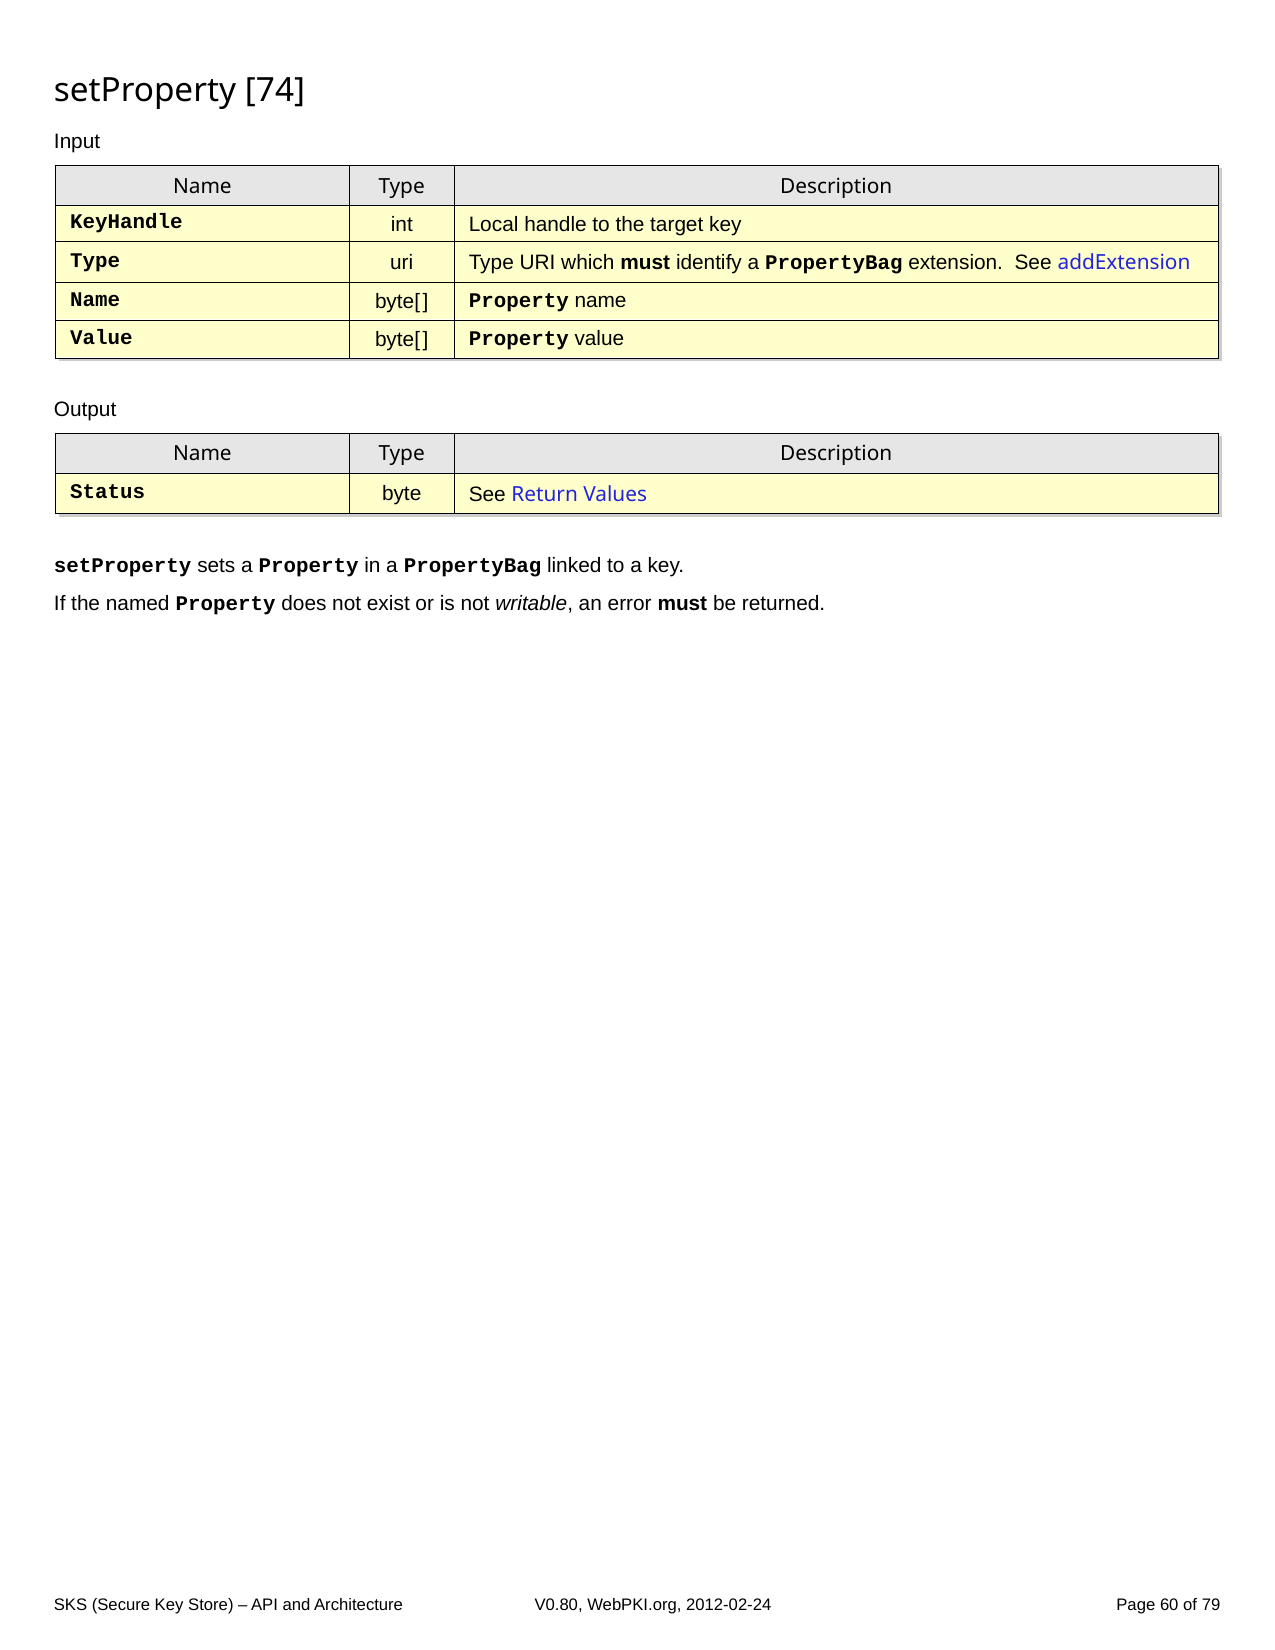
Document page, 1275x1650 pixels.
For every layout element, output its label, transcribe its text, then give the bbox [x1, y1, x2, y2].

table_header Description [455, 434, 1218, 473]
table_cell int [350, 206, 454, 241]
text setProperty sets a Property in a PropertyBag linked to a key. [54, 553, 1221, 578]
table_cell Local handle to the target key [455, 206, 1218, 241]
table_cell uri [350, 242, 454, 282]
text Output [54, 397, 1221, 421]
table_cell byte⁮[ ] [350, 283, 454, 319]
table_cell Property name [455, 283, 1218, 319]
table_cell See Return Values [455, 474, 1218, 513]
table_header Description [455, 166, 1218, 205]
table_header Name [56, 166, 349, 205]
table_cell KeyHandle [56, 206, 349, 241]
table_cell Property value [455, 321, 1218, 357]
table_header Type [350, 434, 454, 473]
table_cell Status [56, 474, 349, 513]
table_cell Value [56, 321, 349, 357]
text If the named Property does not exist or is not writable, an error must be returned. [54, 590, 1221, 616]
table_cell byte⁮[ ] [350, 321, 454, 357]
table_header Type [350, 166, 454, 205]
table_cell Type [56, 242, 349, 282]
table_cell byte [350, 474, 454, 513]
table_cell Name [56, 283, 349, 319]
text Input [54, 129, 1221, 153]
table_cell Type URI which must identify a PropertyBag extension. See addExtension [455, 242, 1218, 282]
subtitle setProperty [74] [54, 66, 1221, 111]
table_header Name [56, 434, 349, 473]
